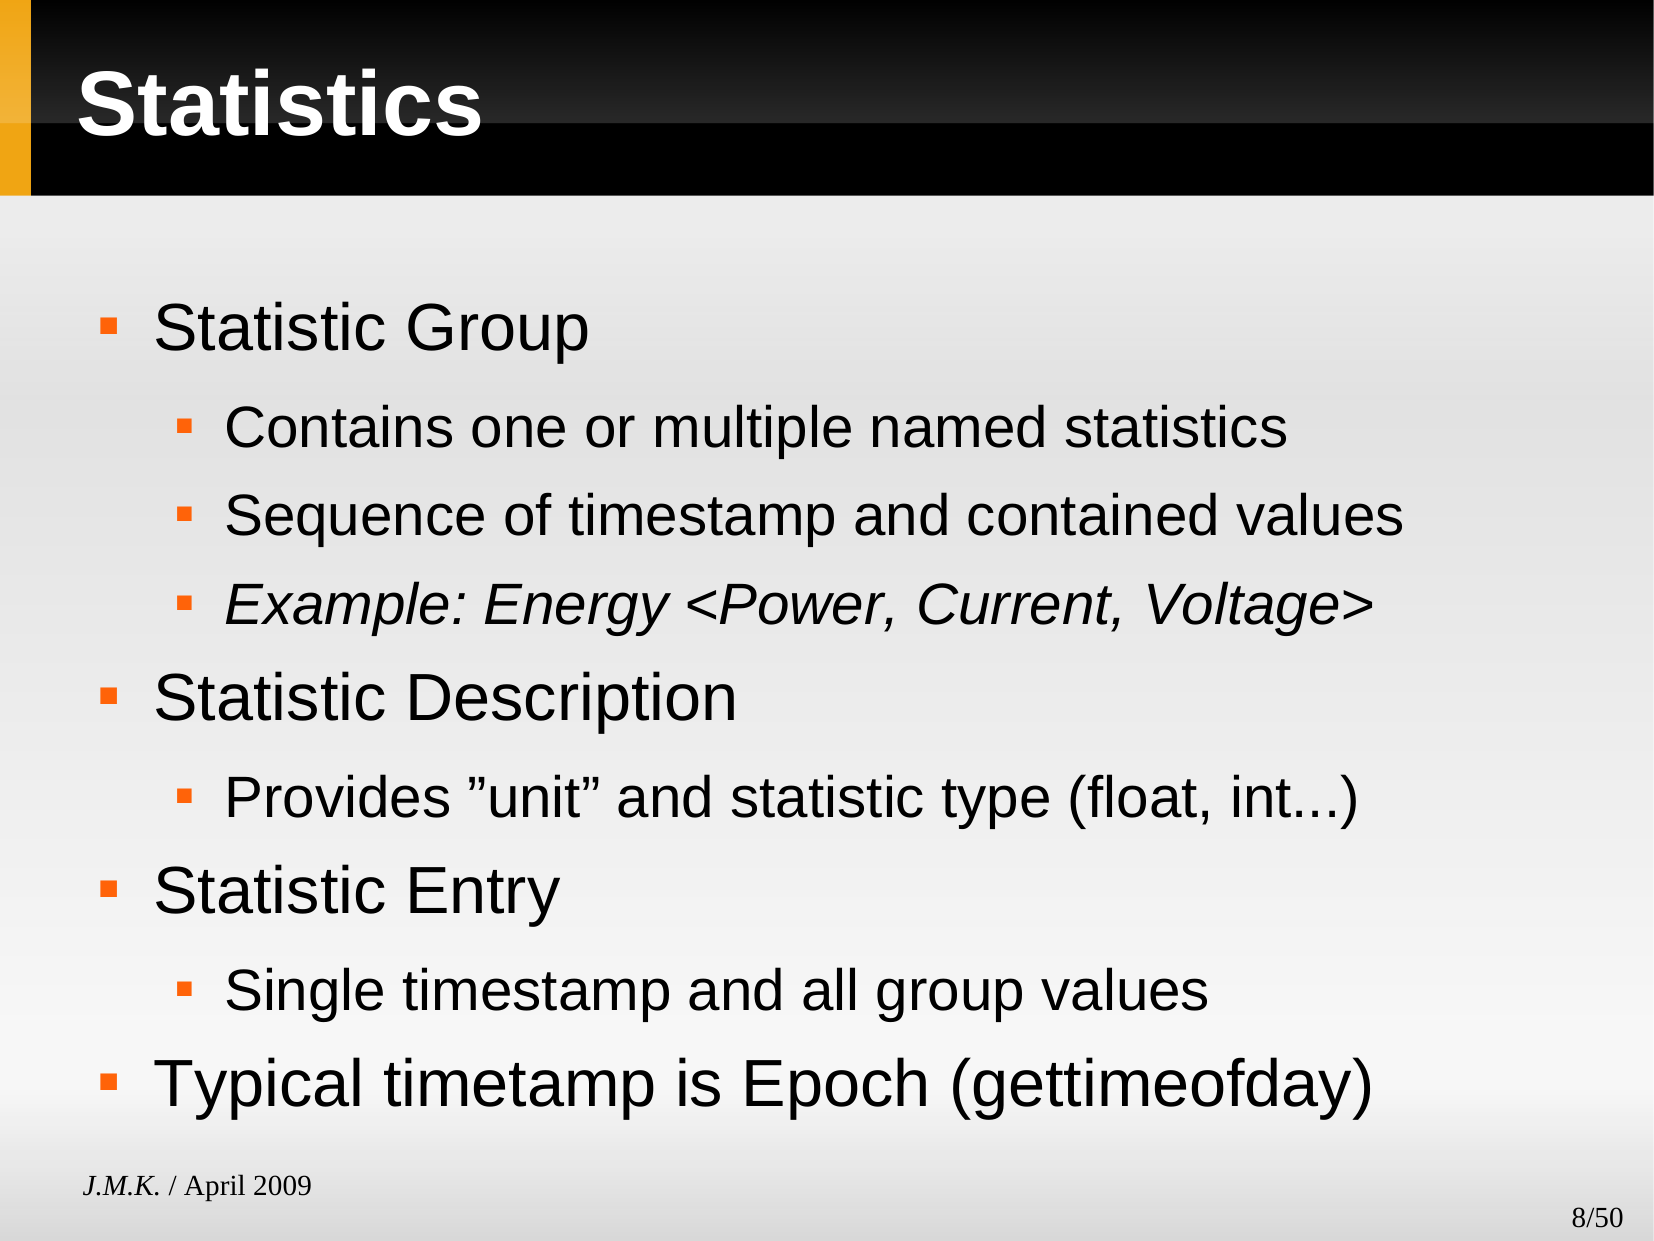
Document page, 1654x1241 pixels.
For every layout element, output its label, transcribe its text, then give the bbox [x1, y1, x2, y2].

list Statistic Group Contains one or multiple named statistics Sequence of timestamp and contained values Example: Energy <Power, Current, Voltage> Statistic Description Provides ”unit” and statistic type (float, int...) Statistic Entry Single timestamp and all group values Typical timetamp is Epoch (gettimeofday) [82, 290, 1571, 1241]
picture [0, 0, 1654, 1241]
title Statistics [76, 0, 1565, 208]
